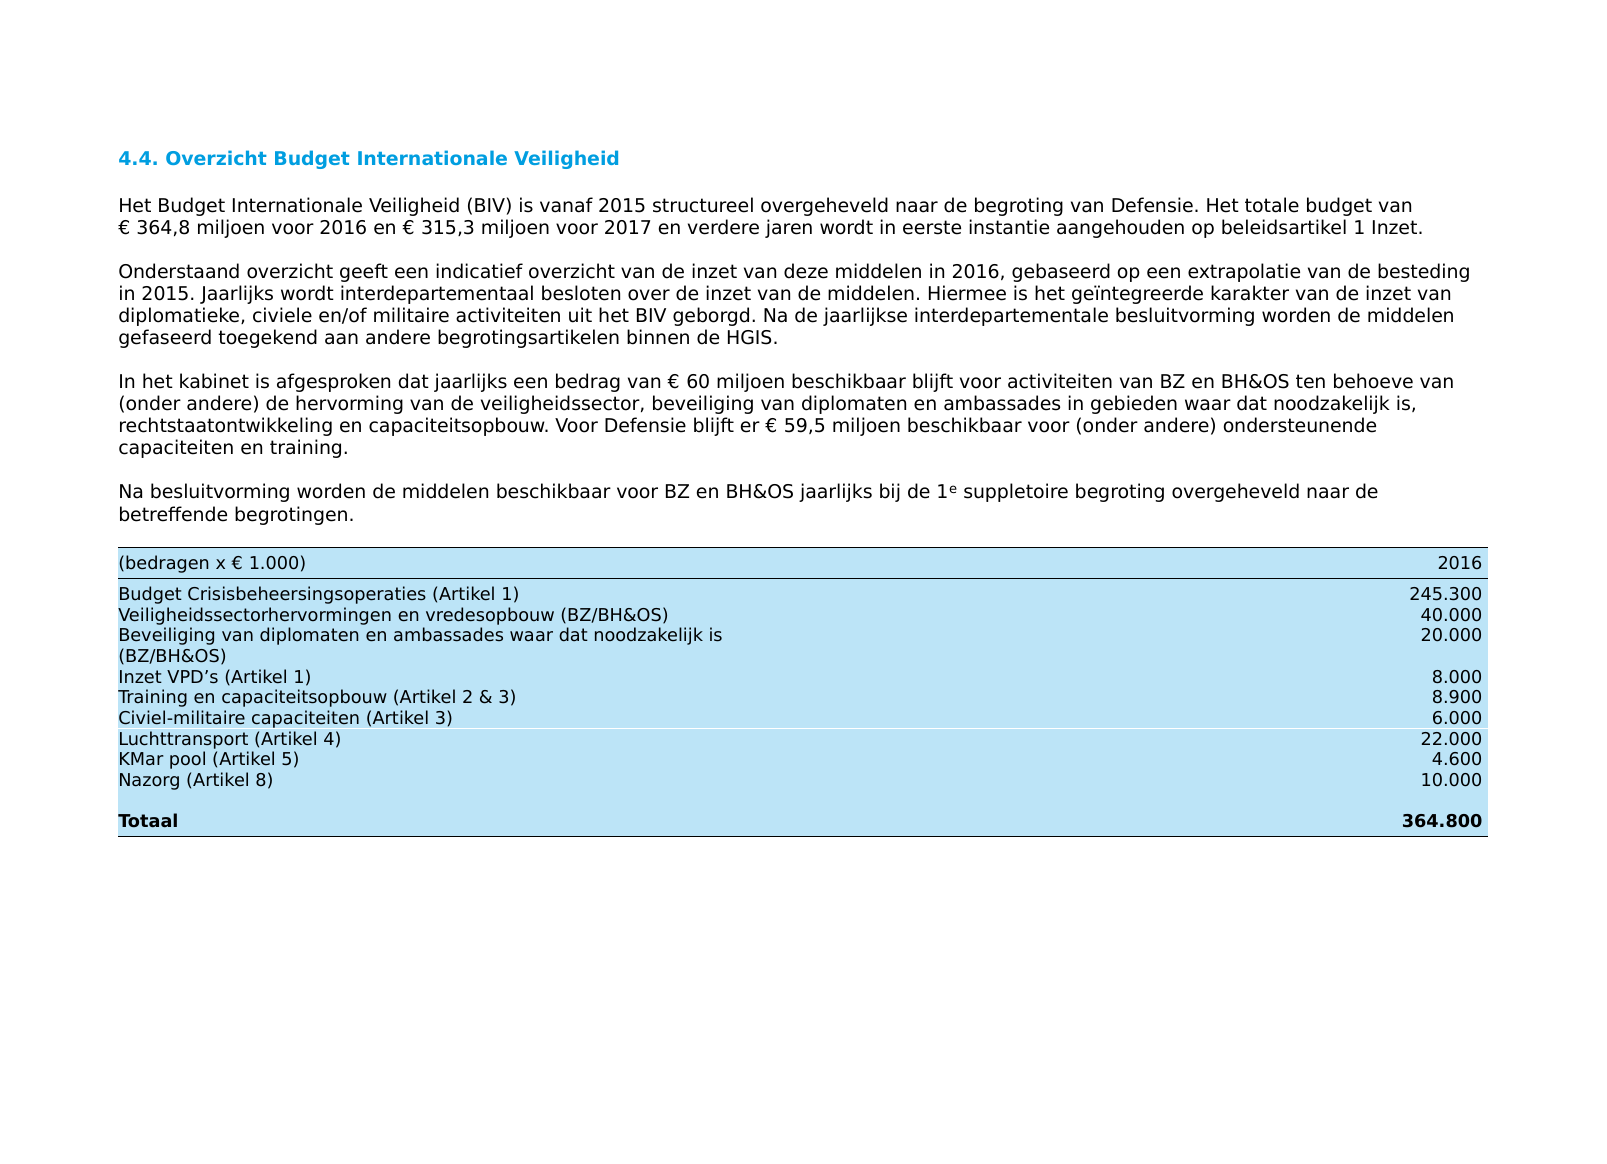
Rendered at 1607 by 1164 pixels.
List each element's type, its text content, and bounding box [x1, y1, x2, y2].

text Onderstaand overzicht geeft een indicatief overzicht van de inzet van deze middelen in 2016, gebaseerd op een extrapolatie van de besteding in 2015. Jaarlijks wordt interdepartementaal besloten over de inzet van de middelen. Hiermee is het geïntegreerde karakter van de inzet van diplomatieke, civiele en/of militaire activiteiten uit het BIV geborgd. Na de jaarlijkse interdepartementale besluitvorming worden de middelen gefaseerd toegekend aan andere begrotingsartikelen binnen de HGIS. [118, 261, 1488, 349]
text Na besluitvorming worden de middelen beschikbaar voor BZ en BH&OS jaarlijks bij de 1e suppletoire begroting overgeheveld naar de betreffende begrotingen. [118, 481, 1488, 525]
subtitle 4.4. Overzicht Budget Internationale Veiligheid [118, 148, 1488, 170]
table_cell 8.000 [1214, 667, 1488, 687]
table_cell 6.000 [1214, 708, 1488, 728]
text Het Budget Internationale Veiligheid (BIV) is vanaf 2015 structureel overgeheveld naar de begroting van Defensie. Het totale budget van € 364,8 miljoen voor 2016 en € 315,3 miljoen voor 2017 en verdere jaren wordt in eerste instantie aangehouden op beleidsartikel 1 Inzet. [118, 195, 1488, 239]
table_cell Budget Crisisbeheersingsoperaties (Artikel 1) [118, 579, 1214, 605]
table_cell Training en capaciteitsopbouw (Artikel 2 & 3) [118, 687, 1214, 708]
table_header (bedragen x € 1.000) [118, 548, 1214, 578]
table_cell 10.000 [1214, 770, 1488, 790]
text In het kabinet is afgesproken dat jaarlijks een bedrag van € 60 miljoen beschikbaar blijft voor activiteiten van BZ en BH&OS ten behoeve van (onder andere) de hervorming van de veiligheidssector, beveiliging van diplomaten en ambassades in gebieden waar dat noodzakelijk is, rechtstaatontwikkeling en capaciteitsopbouw. Voor Defensie blijft er € 59,5 miljoen beschikbaar voor (onder andere) ondersteunende capaciteiten en training. [118, 371, 1488, 459]
table_cell 364.800 [1214, 811, 1488, 836]
table_cell 20.000 [1214, 625, 1488, 667]
table_cell Nazorg (Artikel 8) [118, 770, 1214, 790]
table_cell 4.600 [1214, 749, 1488, 770]
table_cell [1214, 790, 1488, 811]
table_cell 22.000 [1214, 729, 1488, 749]
table_cell Beveiliging van diplomaten en ambassades waar dat noodzakelijk is (BZ/BH&OS) [118, 625, 1214, 667]
table_cell 245.300 [1214, 579, 1488, 605]
table_cell Civiel-militaire capaciteiten (Artikel 3) [118, 708, 1214, 728]
table_header 2016 [1214, 548, 1488, 578]
table_cell Inzet VPD’s (Artikel 1) [118, 667, 1214, 687]
table_cell KMar pool (Artikel 5) [118, 749, 1214, 770]
table_cell 40.000 [1214, 605, 1488, 625]
table_cell Veiligheidssectorhervormingen en vredesopbouw (BZ/BH&OS) [118, 605, 1214, 625]
table_cell 8.900 [1214, 687, 1488, 708]
table_cell [118, 790, 1214, 811]
table_cell Luchttransport (Artikel 4) [118, 729, 1214, 749]
table_cell Totaal [118, 811, 1214, 836]
